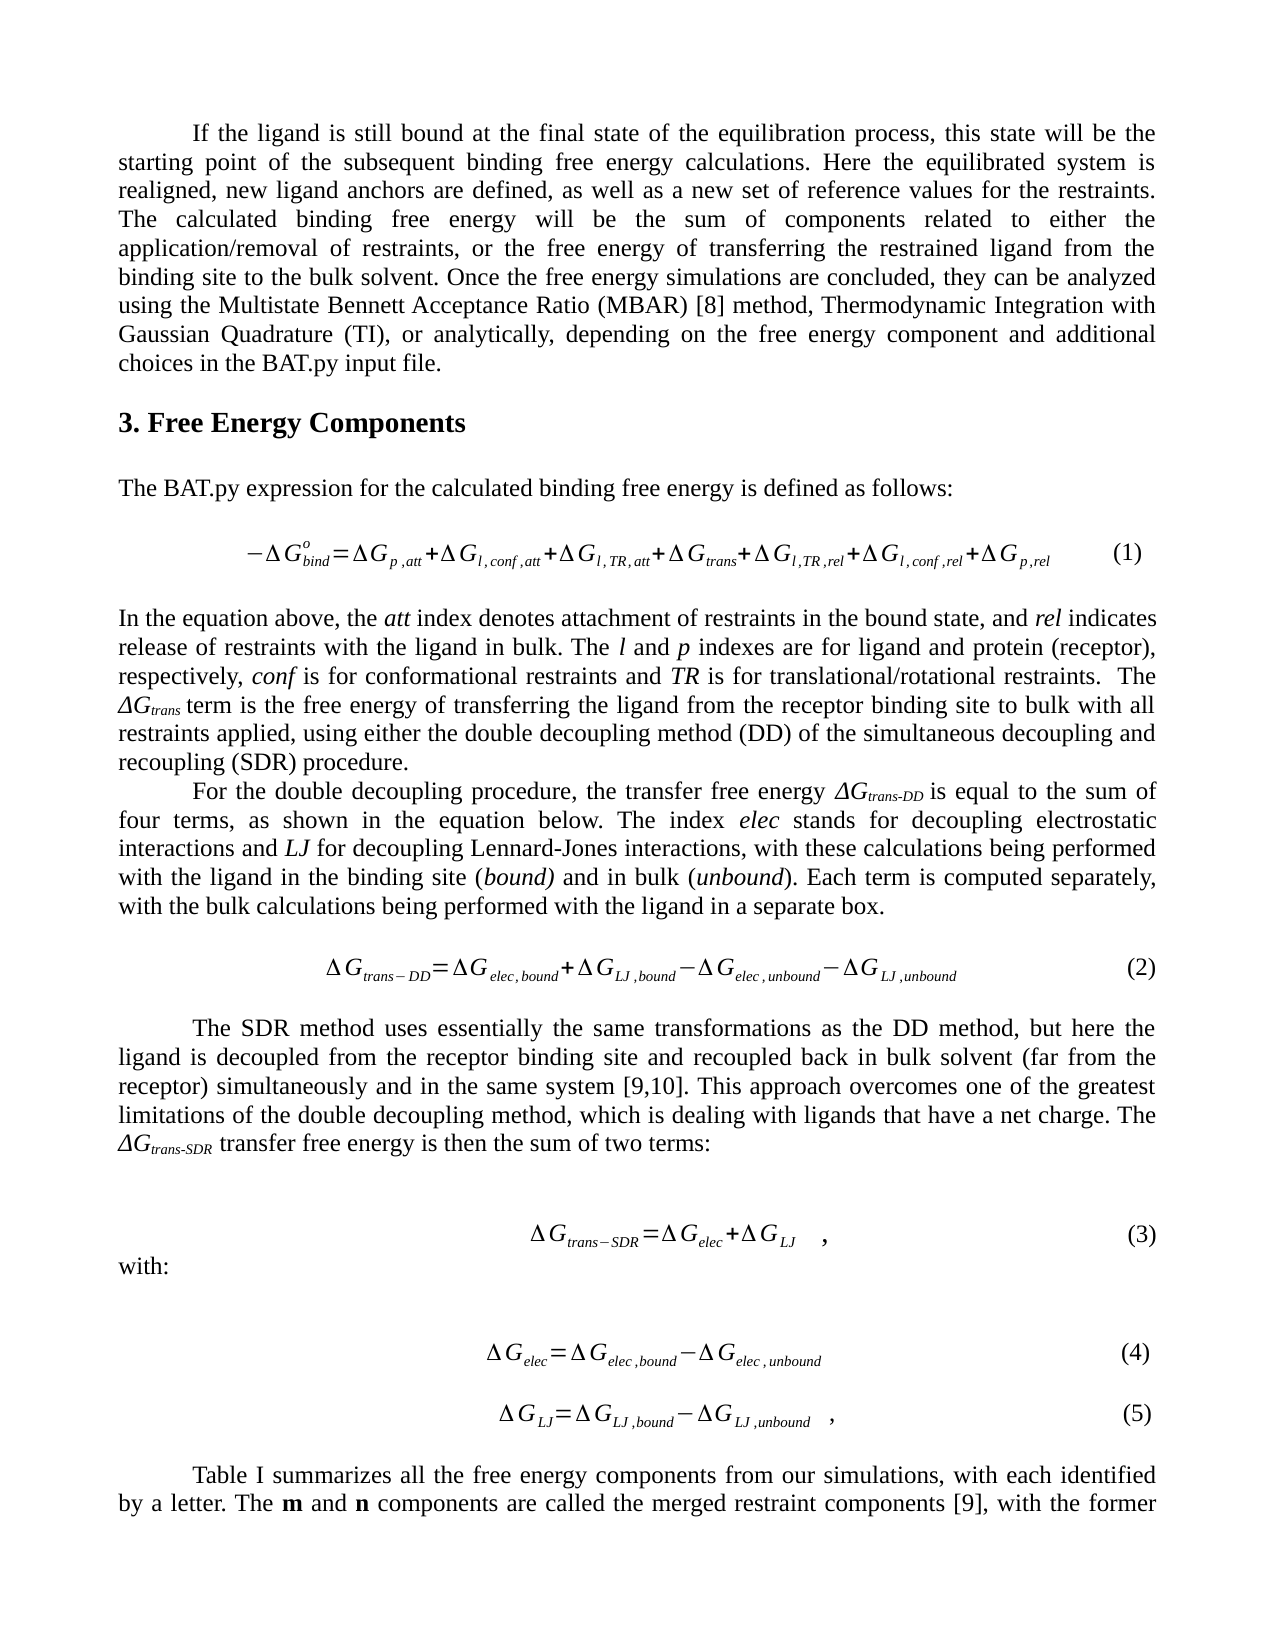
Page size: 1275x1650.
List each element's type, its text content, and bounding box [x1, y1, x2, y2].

text (2) [118, 948, 1157, 985]
text The SDR method uses essentially the same transformations as the DD method, but here the ligand is decoupled from the receptor binding site and recoupled back in bulk solvent (far from the receptor) simultaneously and in the same system [9,10]. This approach overcomes one of the greatest limitations of the double decoupling method, which is dealing with ligands that have a net charge. The ΔGtrans-SDR transfer free energy is then the sum of two terms: [118, 1013, 1157, 1157]
text In the equation above, the att index denotes attachment of restraints in the bound state, and rel indicates release of restraints with the ligand in bulk. The l and p indexes are for ligand and protein (receptor), respectively, conf is for conformational restraints and TR is for translational/rotational restraints. The ΔGtrans term is the free energy of transferring the ligand from the receptor binding site to bulk with all restraints applied, using either the double decoupling method (DD) of the simultaneous decoupling and recoupling (SDR) procedure. [118, 603, 1157, 776]
text The BAT.py expression for the calculated binding free energy is defined as follows: [118, 473, 1157, 501]
text 3. Free Energy Components [118, 406, 1157, 439]
text If the ligand is still bound at the final state of the equilibration process, this state will be the starting point of the subsequent binding free energy calculations. Here the equilibrated system is realigned, new ligand anchors are defined, as well as a new set of reference values for the restraints. The calculated binding free energy will be the sum of components related to either the application/removal of restraints, or the free energy of transferring the restrained ligand from the binding site to the bulk solvent. Once the free energy simulations are concluded, they can be analyzed using the Multistate Bennett Acceptance Ratio (MBAR) [8] method, Thermodynamic Integration with Gaussian Quadrature (TI), or analytically, depending on the free energy component and additional choices in the BAT.py input file. [118, 118, 1157, 377]
text , (5) [118, 1398, 1157, 1431]
text , (3) [118, 1215, 1157, 1251]
text For the double decoupling procedure, the transfer free energy ΔGtrans-DD is equal to the sum of four terms, as shown in the equation below. The index elec stands for decoupling electrostatic interactions and LJ for decoupling Lennard-Jones interactions, with these calculations being performed with the ligand in the binding site (bound) and in bulk (unbound). Each term is computed separately, with the bulk calculations being performed with the ligand in a separate box. [118, 776, 1157, 920]
text (1) [118, 535, 1157, 570]
text with: [118, 1251, 1157, 1280]
text Table I summarizes all the free energy components from our simulations, with each identified by a letter. The m and n components are called the merged restraint components [9], with the former [118, 1460, 1157, 1517]
text (4) [118, 1337, 1157, 1370]
